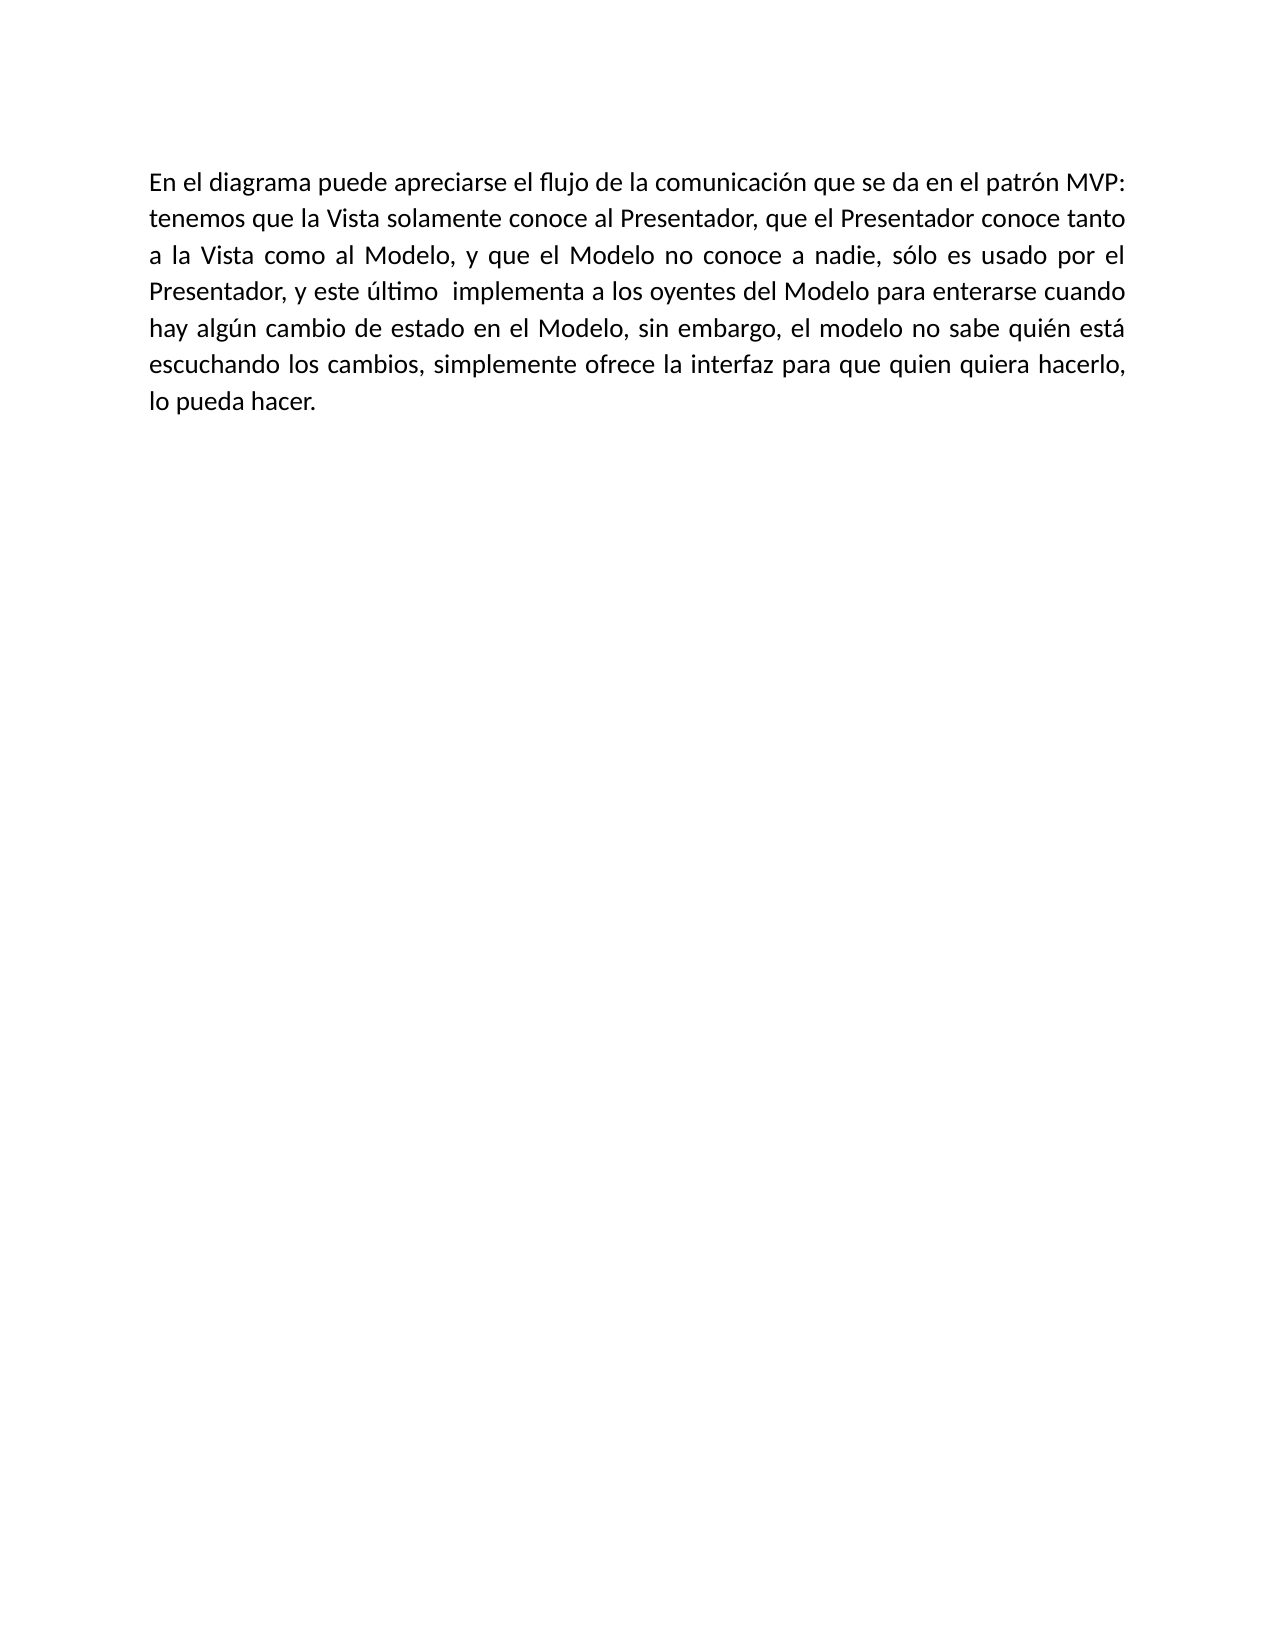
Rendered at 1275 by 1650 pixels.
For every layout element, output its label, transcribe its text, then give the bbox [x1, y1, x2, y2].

text En el diagrama puede apreciarse el flujo de la comunicación que se da en el patrón MVP: tenemos que la Vista solamente conoce al Presentador, que el Presentador conoce tanto a la Vista como al Modelo, y que el Modelo no conoce a nadie, sólo es usado por el Presentador, y este último implementa a los oyentes del Modelo para enterarse cuando hay algún cambio de estado en el Modelo, sin embargo, el modelo no sabe quién está escuchando los cambios, simplemente ofrece la interfaz para que quien quiera hacerlo, lo pueda hacer. [149, 161, 1127, 417]
